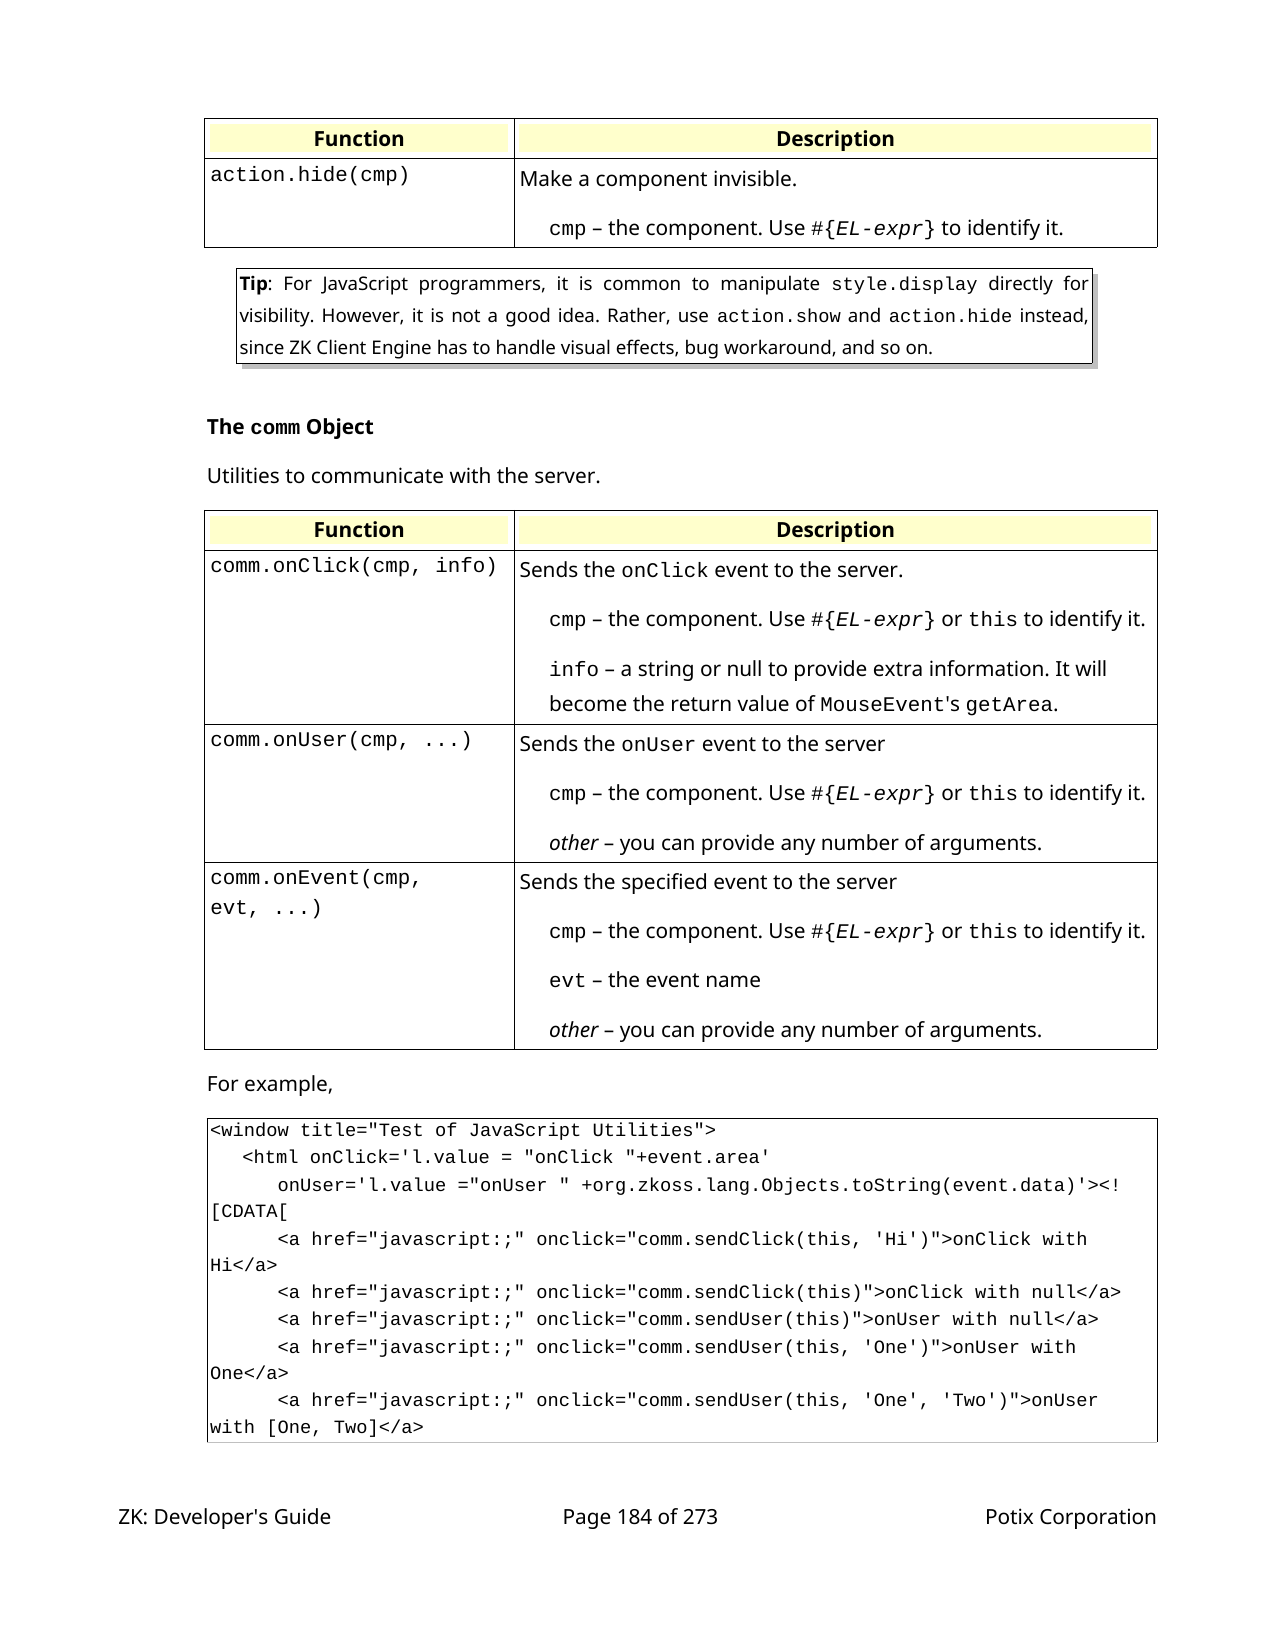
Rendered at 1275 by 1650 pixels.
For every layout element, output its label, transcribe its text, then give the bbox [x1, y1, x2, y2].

table_cell Sends the specified event to the server cmp – the component. Use #{EL-expr} or this to identify it. evt – the event name other – you can provide any number of arguments. [515, 863, 1157, 1049]
text <a href="javascript:;" onclick="comm.sendClick(this)">onClick with null</a> [208, 1280, 1157, 1304]
text onUser='l.value ="onUser " +org.zkoss.lang.Objects.toString(event.data)'><![CDATA[ [208, 1173, 1157, 1223]
table_cell comm.onClick(cmp, info) [205, 551, 514, 723]
table_cell action.hide(cmp) [205, 159, 514, 247]
text <a href="javascript:;" onclick="comm.sendClick(this, 'Hi')">onClick with Hi</a> [208, 1226, 1157, 1277]
table_header Function [205, 511, 514, 549]
table_cell Sends the onUser event to the server cmp – the component. Use #{EL-expr} or this to identify it. other – you can provide any number of arguments. [515, 725, 1157, 862]
table_header Function [205, 119, 514, 158]
text <a href="javascript:;" onclick="comm.sendUser(this)">onUser with null</a> [208, 1307, 1157, 1332]
table_cell Sends the onClick event to the server. cmp – the component. Use #{EL-expr} or this to identify it. info – a string or null to provide extra information. It will become the return value of MouseEvent's getArea. [515, 551, 1157, 723]
table_cell Make a component invisible. cmp – the component. Use #{EL-expr} to identify it. [515, 159, 1157, 247]
table_header Description [515, 119, 1157, 158]
text Utilities to communicate with the server. [207, 461, 1157, 489]
text Tip: For JavaScript programmers, it is common to manipulate style.display directly for visibility. However, it is not a good idea. Rather, use action.show and action.hide instead, since ZK Client Engine has to handle visual effects, bug workaround, and so on. [237, 269, 1092, 363]
text <html onClick='l.value = "onClick "+event.area' [208, 1145, 1157, 1170]
text <a href="javascript:;" onclick="comm.sendUser(this, 'One', 'Two')">onUser with [One, Two]</a> [208, 1388, 1157, 1442]
text <window title="Test of JavaScript Utilities"> [208, 1119, 1157, 1142]
table_cell comm.onEvent(cmp, evt, ...) [205, 863, 514, 1049]
table_cell comm.onUser(cmp, ...) [205, 725, 514, 862]
text <a href="javascript:;" onclick="comm.sendUser(this, 'One')">onUser with One</a> [208, 1334, 1157, 1385]
subtitle The comm Object [207, 412, 1157, 440]
text For example, [207, 1069, 1157, 1098]
table_header Description [515, 511, 1157, 549]
